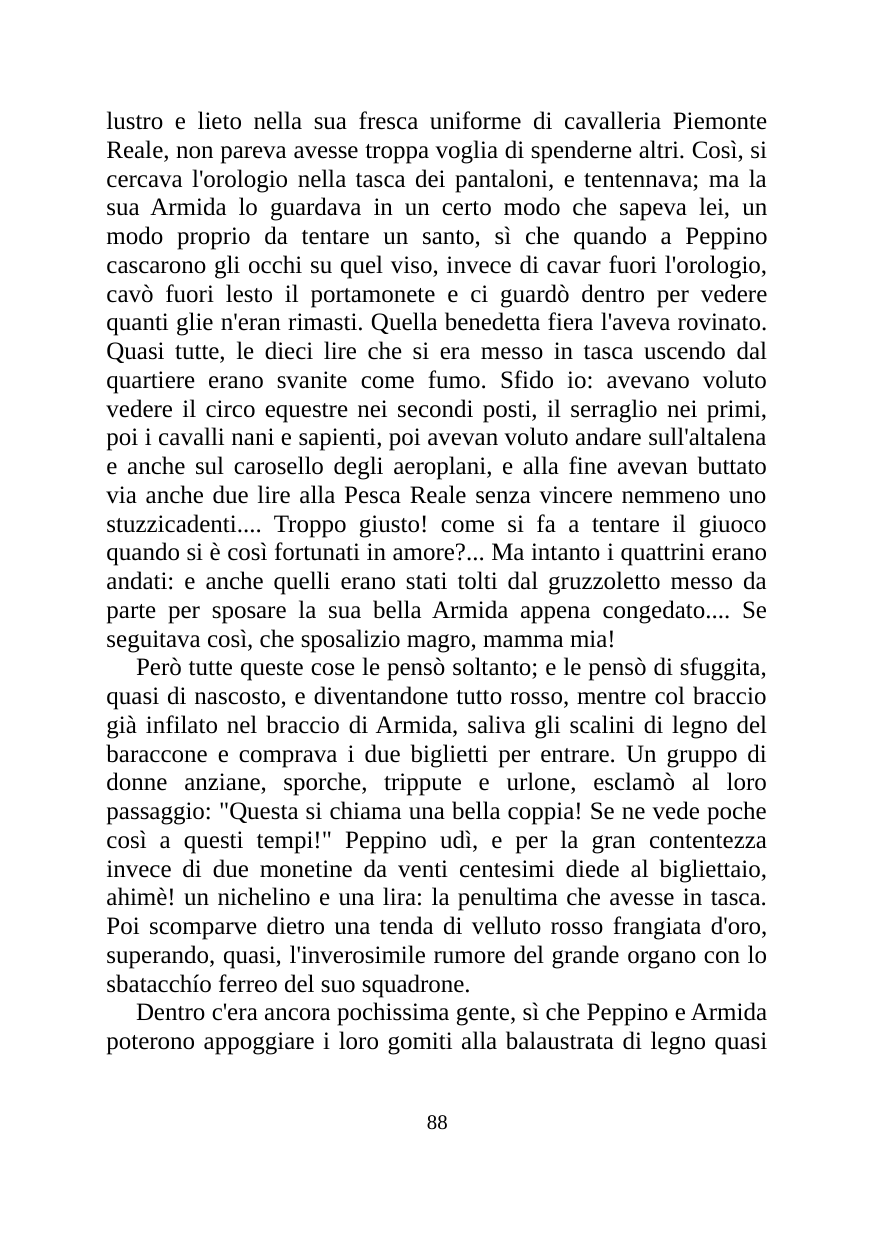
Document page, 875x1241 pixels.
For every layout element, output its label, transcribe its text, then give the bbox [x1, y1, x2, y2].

text lustro e lieto nella sua fresca uniforme di cavalleria Piemonte Reale, non pareva avesse troppa voglia di spenderne altri. Così, si cercava l'orologio nella tasca dei pantaloni, e tentennava; ma la sua Armida lo guardava in un certo modo che sapeva lei, un modo proprio da tentare un santo, sì che quando a Peppino cascarono gli occhi su quel viso, invece di cavar fuori l'orologio, cavò fuori lesto il portamonete e ci guardò dentro per vedere quanti glie n'eran rimasti. Quella benedetta fiera l'aveva rovinato. Quasi tutte, le dieci lire che si era messo in tasca uscendo dal quartiere erano svanite come fumo. Sfido io: avevano voluto vedere il circo equestre nei secondi posti, il serraglio nei primi, poi i cavalli nani e sapienti, poi avevan voluto andare sull'altalena e anche sul carosello degli aeroplani, e alla fine avevan buttato via anche due lire alla Pesca Reale senza vincere nemmeno uno stuzzicadenti.... Troppo giusto! come si fa a tentare il giuoco quando si è così fortunati in amore?... Ma intanto i quattrini erano andati: e anche quelli erano stati tolti dal gruzzoletto messo da parte per sposare la sua bella Armida appena congedato.... Se seguitava così, che sposalizio magro, mamma mia! [106, 106, 768, 652]
text Dentro c'era ancora pochissima gente, sì che Peppino e Armida poterono appoggiare i loro gomiti alla balaustrata di legno quasi [106, 997, 768, 1055]
text Però tutte queste cose le pensò soltanto; e le pensò di sfuggita, quasi di nascosto, e diventandone tutto rosso, mentre col braccio già infilato nel braccio di Armida, saliva gli scalini di legno del baraccone e comprava i due biglietti per entrare. Un gruppo di donne anziane, sporche, trippute e urlone, esclamò al loro passaggio: "Questa si chiama una bella coppia! Se ne vede poche così a questi tempi!" Peppino udì, e per la gran contentezza invece di due monetine da venti centesimi diede al bigliettaio, ahimè! un nichelino e una lira: la penultima che avesse in tasca. Poi scomparve dietro una tenda di velluto rosso frangiata d'oro, superando, quasi, l'inverosimile rumore del grande organo con lo sbatacchío ferreo del suo squadrone. [106, 652, 768, 997]
